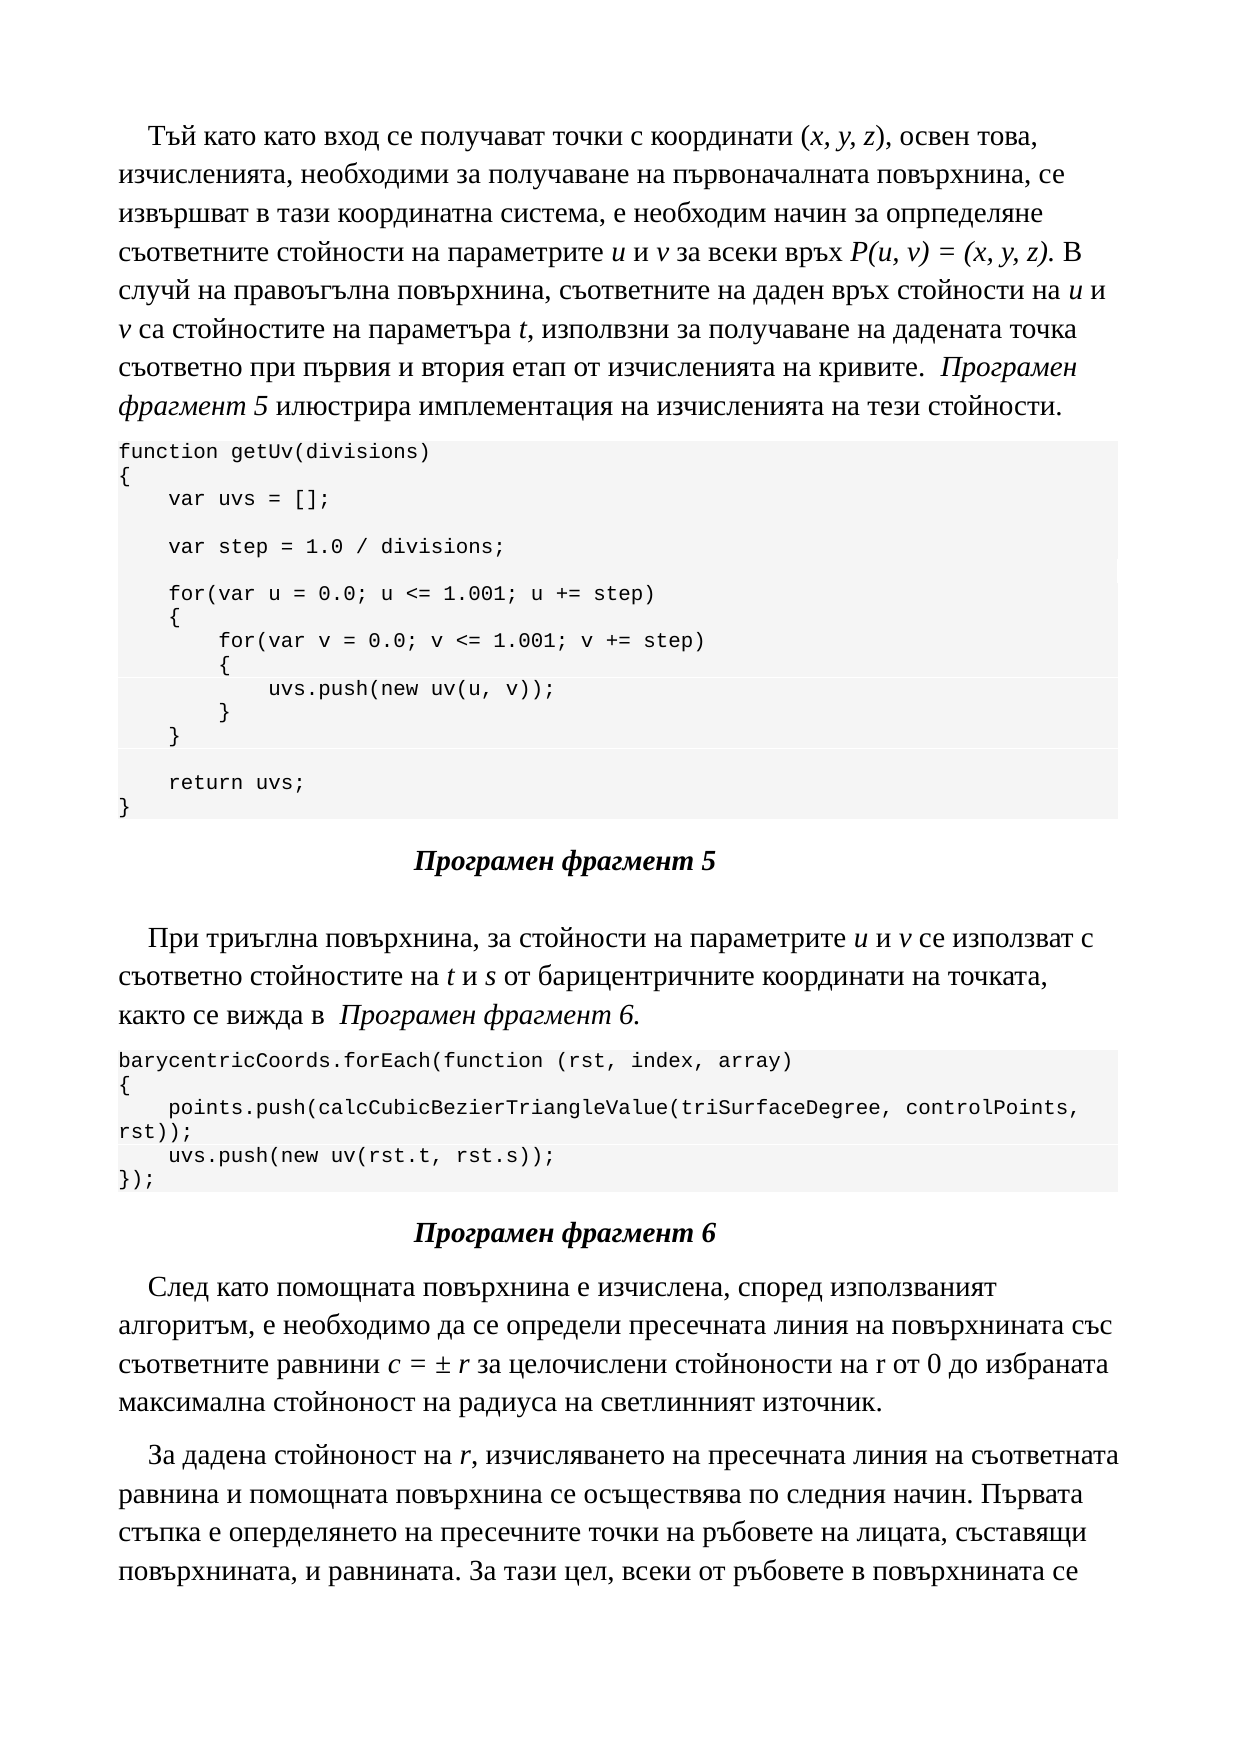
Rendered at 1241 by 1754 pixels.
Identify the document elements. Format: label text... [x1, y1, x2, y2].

text } [118, 796, 1122, 819]
text } [118, 725, 1122, 748]
text for(var u = 0.0; u <= 1.001; u += step) [118, 583, 1122, 607]
text { [118, 654, 1122, 677]
text function getUv(divisions) [118, 441, 1122, 465]
text uvs.push(new uv(u, v)); [118, 677, 1122, 701]
text Програмен фрагмент 6 [118, 1216, 1122, 1249]
text За дадена стойноност на r, изчисляването на пресечната линия на съответната равнина и помощната повърхнина се осъществява по следния начин. Първата стъпка е оперделянето на пресечните точки на ръбовете на лицата, съставящи повърхнината, и равнината. За тази цел, всеки от ръбовете в повърхнината се [118, 1437, 1122, 1587]
text var uvs = []; [118, 488, 1122, 512]
text points.push(calcCubicBezierTriangleValue(triSurfaceDegree, controlPoints, rst)); [118, 1097, 1122, 1144]
text { [118, 1074, 1122, 1097]
text Тъй като като вход се получават точки с координати (x, y, z), освен това, изчисленията, необходими за получаване на първоначалната повърхнина, се извършват в тази координатна система, е необходим начин за опрпеделяне съответните стойности на параметрите u и v за всеки връх P(u, v) = (x, y, z). В случй на правоъгълна повърхнина, съответните на даден връх стойности на u и v са стойностите на параметъра t, изполвзни за получаване на дадената точка съответно при първия и втория етап от изчисленията на кривите. Програмен фрагмент 5 илюстрира имплементация на изчисленията на тези стойности. [118, 118, 1122, 421]
text { [118, 607, 1122, 630]
text for(var v = 0.0; v <= 1.001; v += step) [118, 630, 1122, 654]
text При триъглна повърхнина, за стойности на параметрите u и v се използват с съответно стойностите на t и s от барицентричните координати на точката, както се вижда в Програмен фрагмент 6. [118, 920, 1122, 1030]
text }); [118, 1168, 1122, 1192]
text } [118, 701, 1122, 725]
text return uvs; [118, 772, 1122, 796]
text След като помощната повърхнина е изчислена, според използваният алгоритъм, е необходимо да се определи пресечната линия на повърхнината със съответните равнини c = ± r за целочислени стойноности на r от 0 до избраната максимална стойноност на радиуса на светлинният източник. [118, 1269, 1122, 1418]
text { [118, 465, 1122, 488]
text Програмен фрагмент 5 [118, 843, 1122, 877]
text uvs.push(new uv(rst.t, rst.s)); [118, 1144, 1122, 1168]
text var step = 1.0 / divisions; [118, 536, 1122, 559]
text barycentricCoords.forEach(function (rst, index, array) [118, 1050, 1122, 1074]
